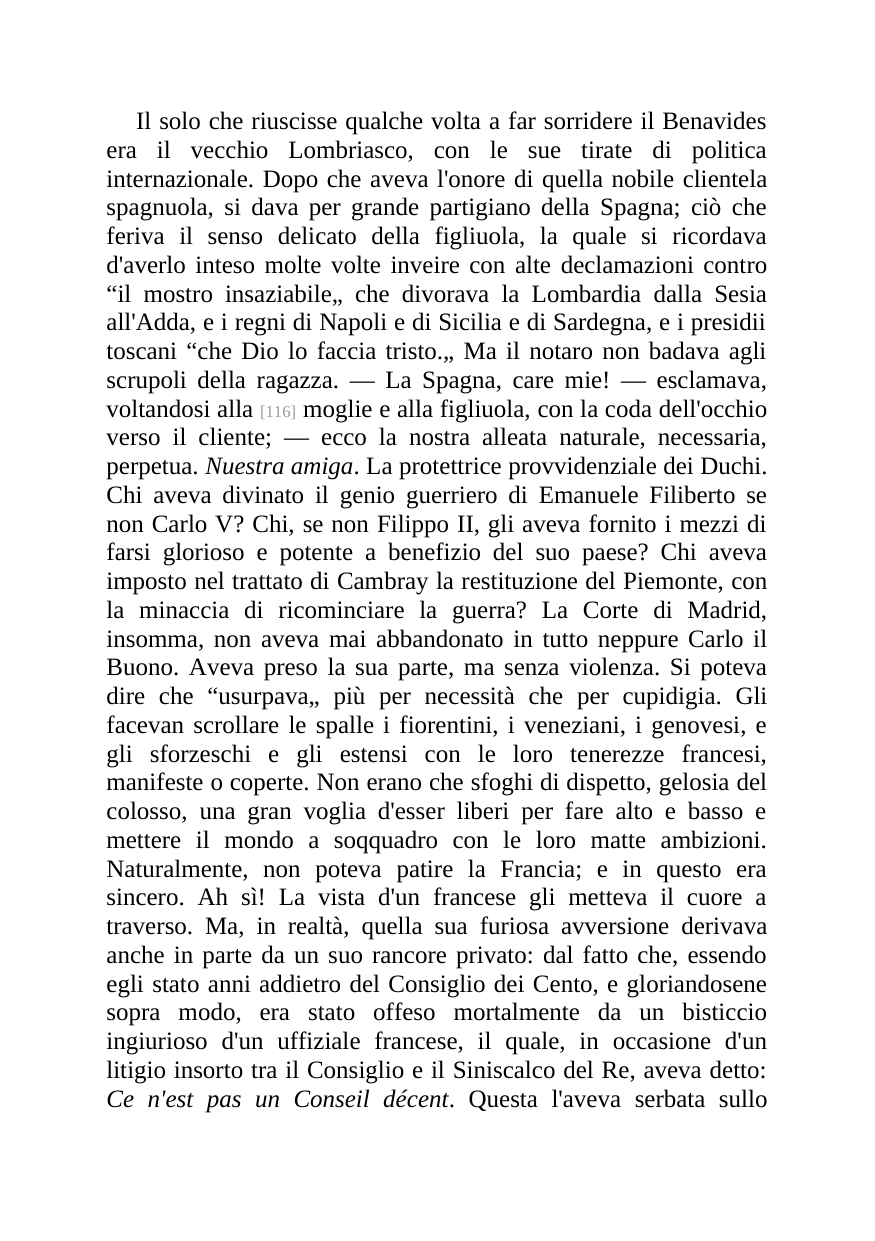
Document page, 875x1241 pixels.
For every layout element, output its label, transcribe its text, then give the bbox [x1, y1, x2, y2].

text Il solo che riuscisse qualche volta a far sorridere il Benavides era il vecchio Lombriasco, con le sue tirate di politica internazionale. Dopo che aveva l'onore di quella nobile clientela spagnuola, si dava per grande partigiano della Spagna; ciò che feriva il senso delicato della figliuola, la quale si ricordava d'averlo inteso molte volte inveire con alte declamazioni contro “il mostro insaziabile„ che divorava la Lombardia dalla Sesia all'Adda, e i regni di Napoli e di Sicilia e di Sardegna, e i presidii toscani “che Dio lo faccia tristo.„ Ma il notaro non badava agli scrupoli della ragazza. — La Spagna, care mie! — esclamava, voltandosi alla [116] moglie e alla figliuola, con la coda dell'occhio verso il cliente; — ecco la nostra alleata naturale, necessaria, perpetua. Nuestra amiga. La protettrice provvidenziale dei Duchi. Chi aveva divinato il genio guerriero di Emanuele Filiberto se non Carlo V? Chi, se non Filippo II, gli aveva fornito i mezzi di farsi glorioso e potente a benefizio del suo paese? Chi aveva imposto nel trattato di Cambray la restituzione del Piemonte, con la minaccia di ricominciare la guerra? La Corte di Madrid, insomma, non aveva mai abbandonato in tutto neppure Carlo il Buono. Aveva preso la sua parte, ma senza violenza. Si poteva dire che “usurpava„ più per necessità che per cupidigia. Gli facevan scrollare le spalle i fiorentini, i veneziani, i genovesi, e gli sforzeschi e gli estensi con le loro tenerezze francesi, manifeste o coperte. Non erano che sfoghi di dispetto, gelosia del colosso, una gran voglia d'esser liberi per fare alto e basso e mettere il mondo a soqquadro con le loro matte ambizioni. Naturalmente, non poteva patire la Francia; e in questo era sincero. Ah sì! La vista d'un francese gli metteva il cuore a traverso. Ma, in realtà, quella sua furiosa avversione derivava anche in parte da un suo rancore privato: dal fatto che, essendo egli stato anni addietro del Consiglio dei Cento, e gloriandosene sopra modo, era stato offeso mortalmente da un bisticcio ingiurioso d'un uffiziale francese, il quale, in occasione d'un litigio insorto tra il Consiglio e il Siniscalco del Re, aveva detto: Ce n'est pas un Conseil décent. Questa l'aveva serbata sullo [106, 106, 768, 1112]
